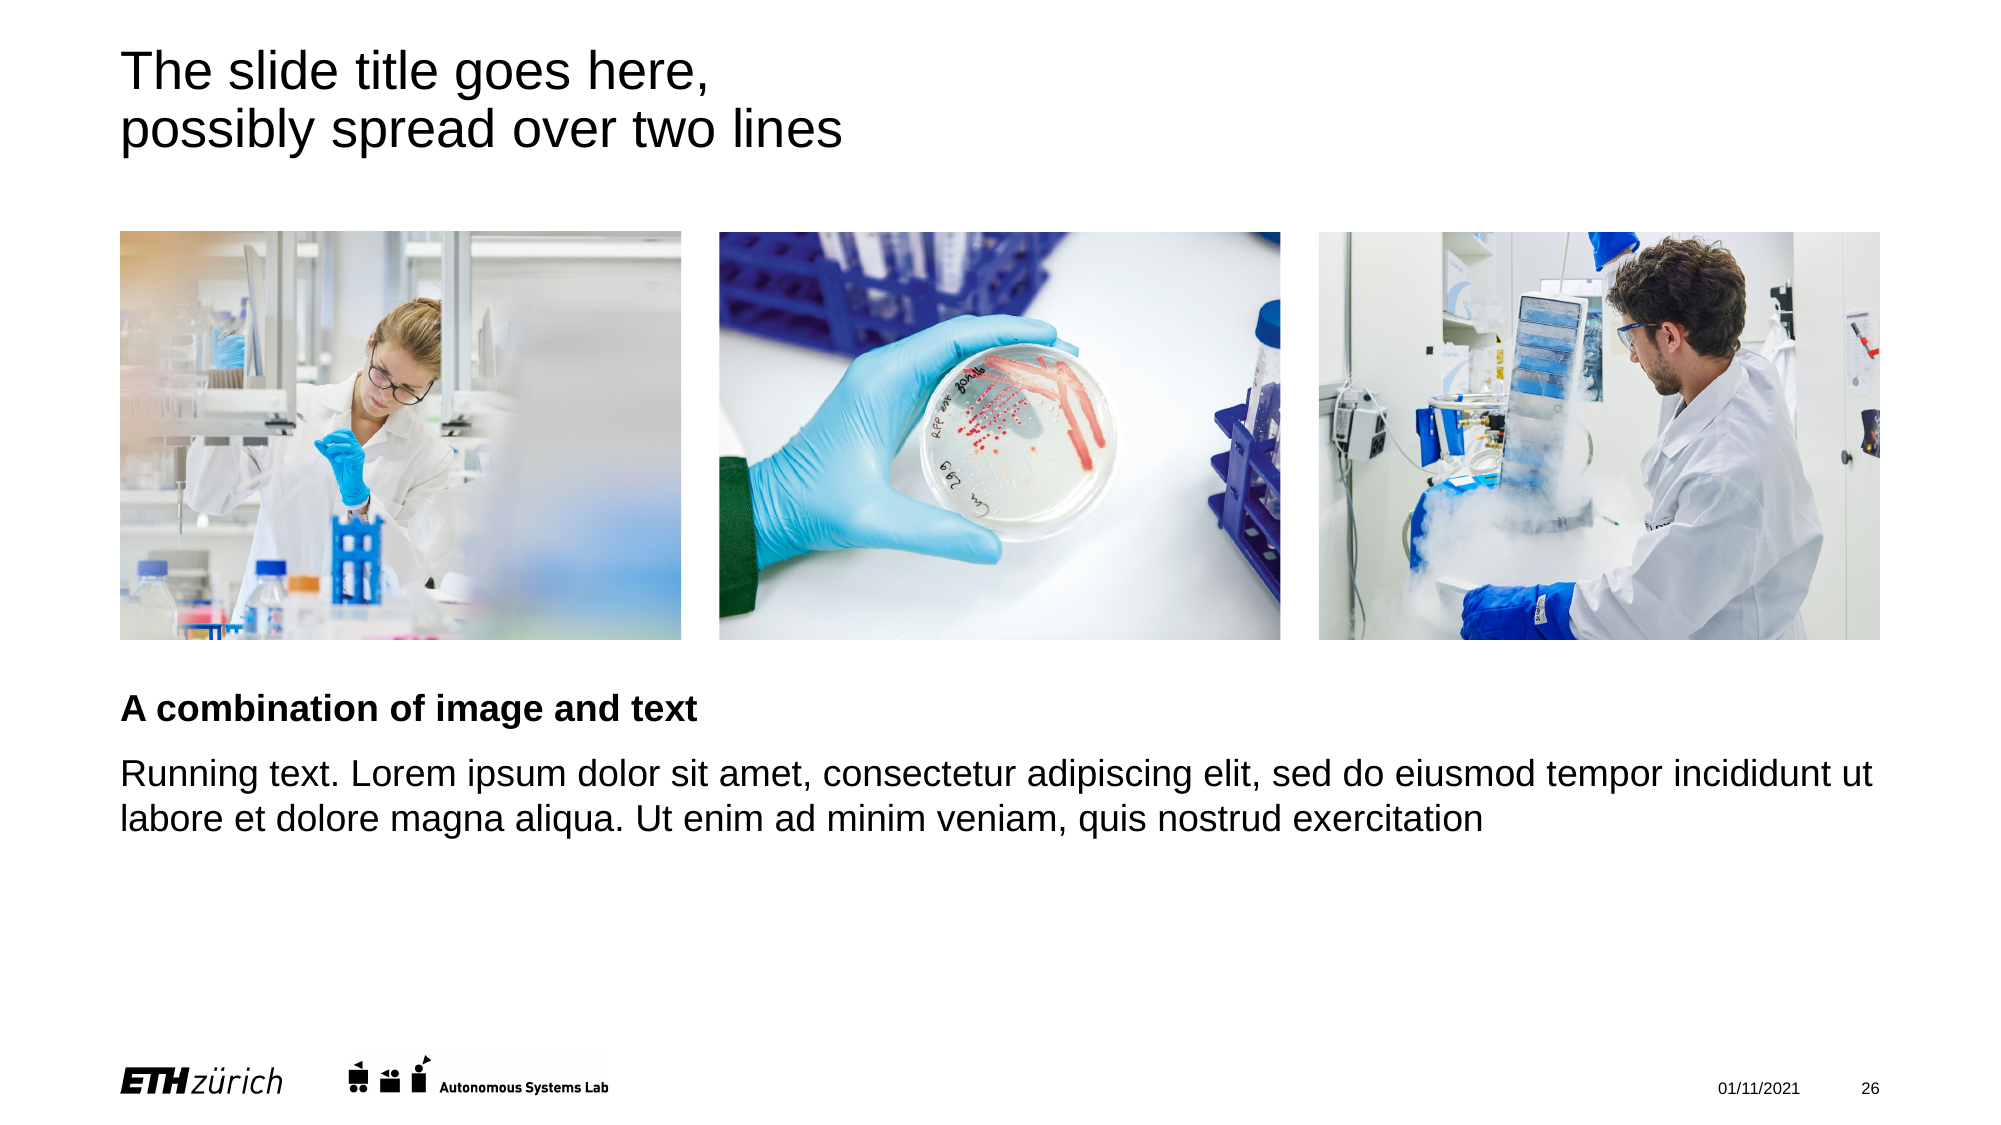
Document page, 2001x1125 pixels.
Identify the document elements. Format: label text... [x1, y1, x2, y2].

picture [120, 231, 682, 640]
slide_number 01/11/2021 [1718, 1069, 1819, 1106]
title The slide title goes here, possibly spread over two lines [120, 42, 1880, 191]
picture [1318, 232, 1880, 640]
slide_number [1827, 1069, 1880, 1106]
picture [719, 232, 1281, 640]
list A combination of image and text Running text. Lorem ipsum dolor sit amet, consectetur adipiscing elit, sed do eiusmod tempor incididunt ut labore et dolore magna aliqua. Ut enim ad minim veniam, quis nostrud exercitation [120, 683, 1880, 1032]
picture [120, 1067, 282, 1094]
